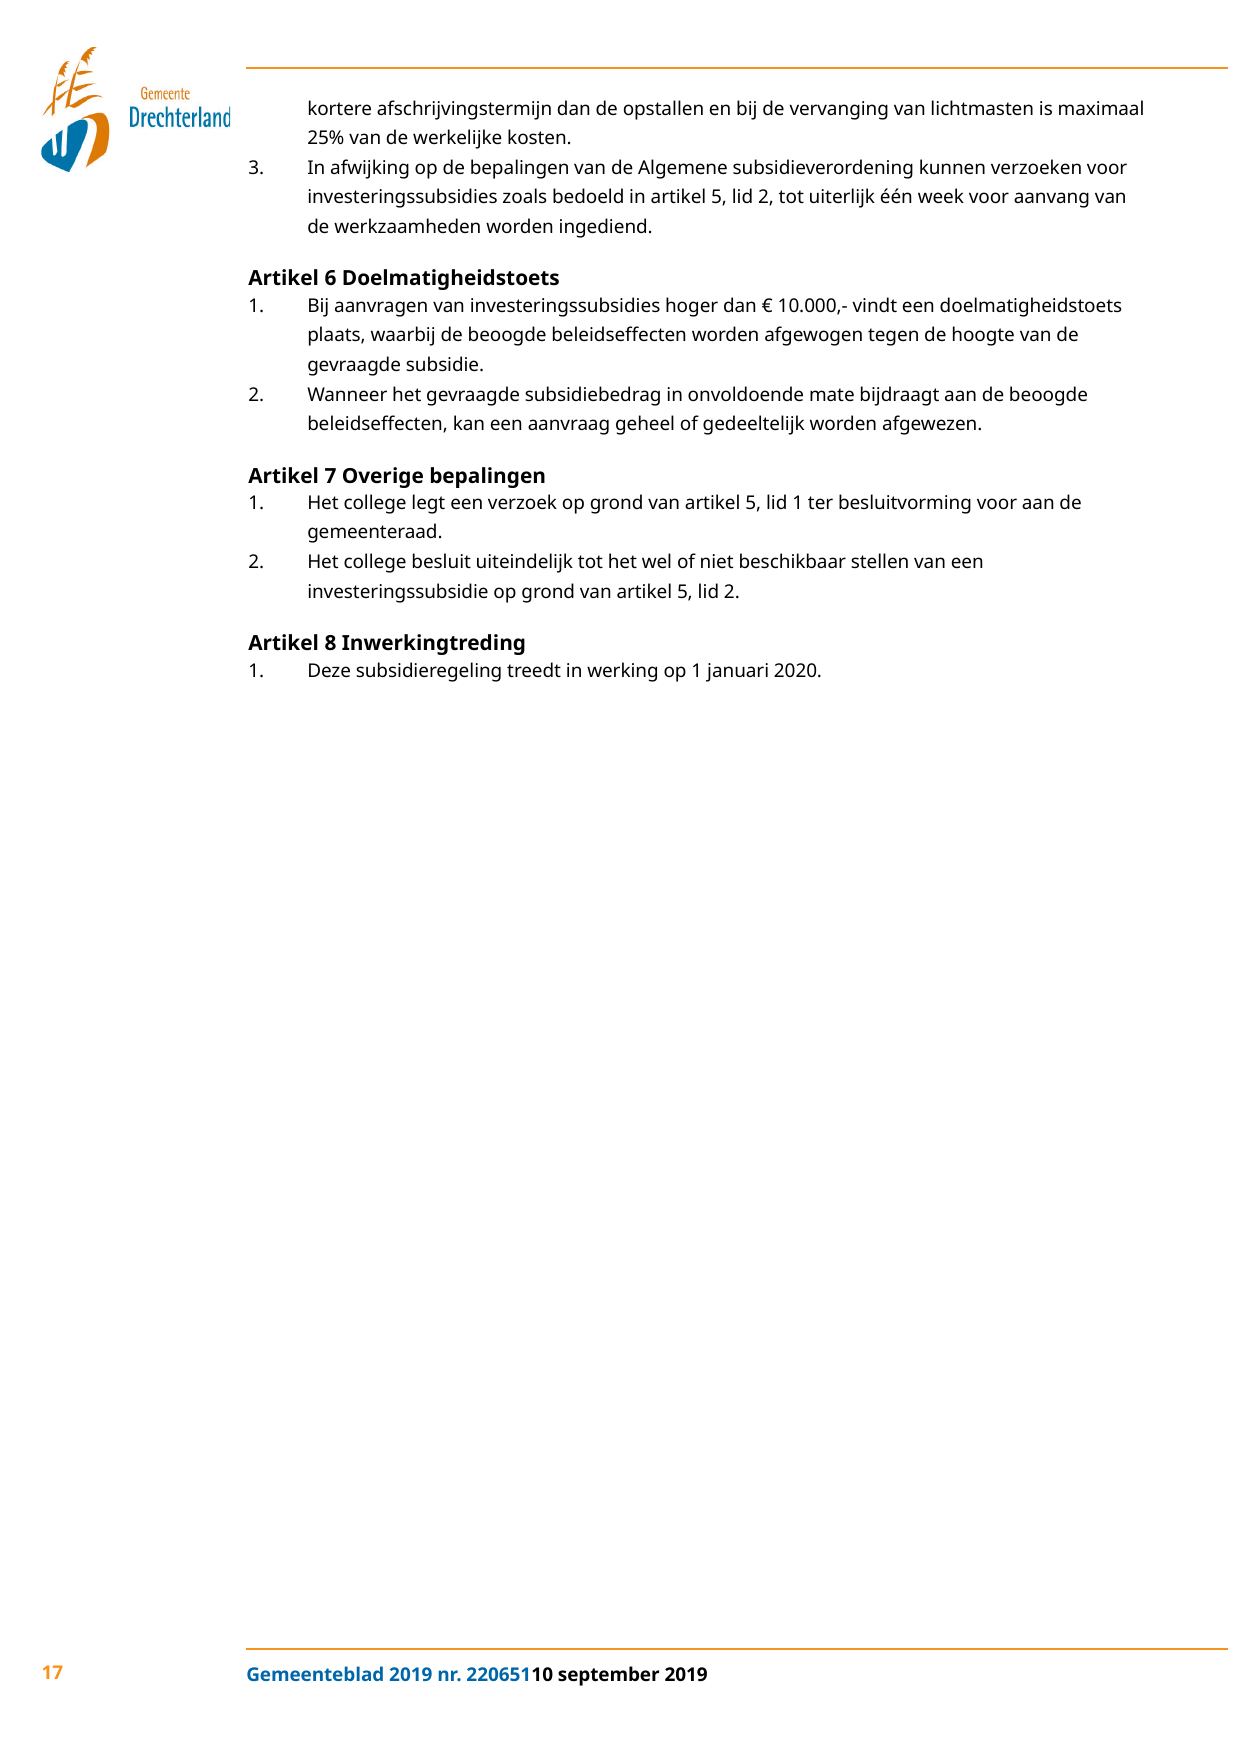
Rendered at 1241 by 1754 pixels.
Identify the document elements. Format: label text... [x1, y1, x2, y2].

picture [41, 158, 64, 172]
text Artikel 7 Overige bepalingen [248, 461, 1152, 489]
list Wanneer het gevraagde subsidiebedrag in onvoldoende mate bijdraagt aan de beoogde beleidseffecten, kan een aanvraag geheel of gedeeltelijk worden afgewezen. [248, 381, 1152, 436]
list Bij aanvragen van investeringssubsidies hoger dan € 10.000,- vindt een doelmatigheidstoets plaats, waarbij de beoogde beleidseffecten worden afgewogen tegen de hoogte van de gevraagde subsidie. [248, 292, 1152, 377]
list Deze subsidieregeling treedt in werking op 1 januari 2020. [248, 657, 1152, 682]
picture [226, 115, 231, 124]
list kortere afschrijvingstermijn dan de opstallen en bij de vervanging van lichtmasten is maximaal 25% van de werkelijke kosten. [248, 95, 1152, 150]
list Het college besluit uiteindelijk tot het wel of niet beschikbaar stellen van een investeringssubsidie op grond van artikel 5, lid 2. [248, 548, 1152, 604]
text Artikel 6 Doelmatigheidstoets [248, 263, 1152, 292]
list Het college legt een verzoek op grond van artikel 5, lid 1 ter besluitvorming voor aan de gemeenteraad. [248, 489, 1152, 544]
picture [41, 47, 231, 172]
list In afwijking op de bepalingen van de Algemene subsidieverordening kunnen verzoeken voor investeringssubsidies zoals bedoeld in artikel 5, lid 2, tot uiterlijk één week voor aanvang van de werkzaamheden worden ingediend. [248, 154, 1152, 239]
text Artikel 8 Inwerkingtreding [248, 628, 1152, 657]
